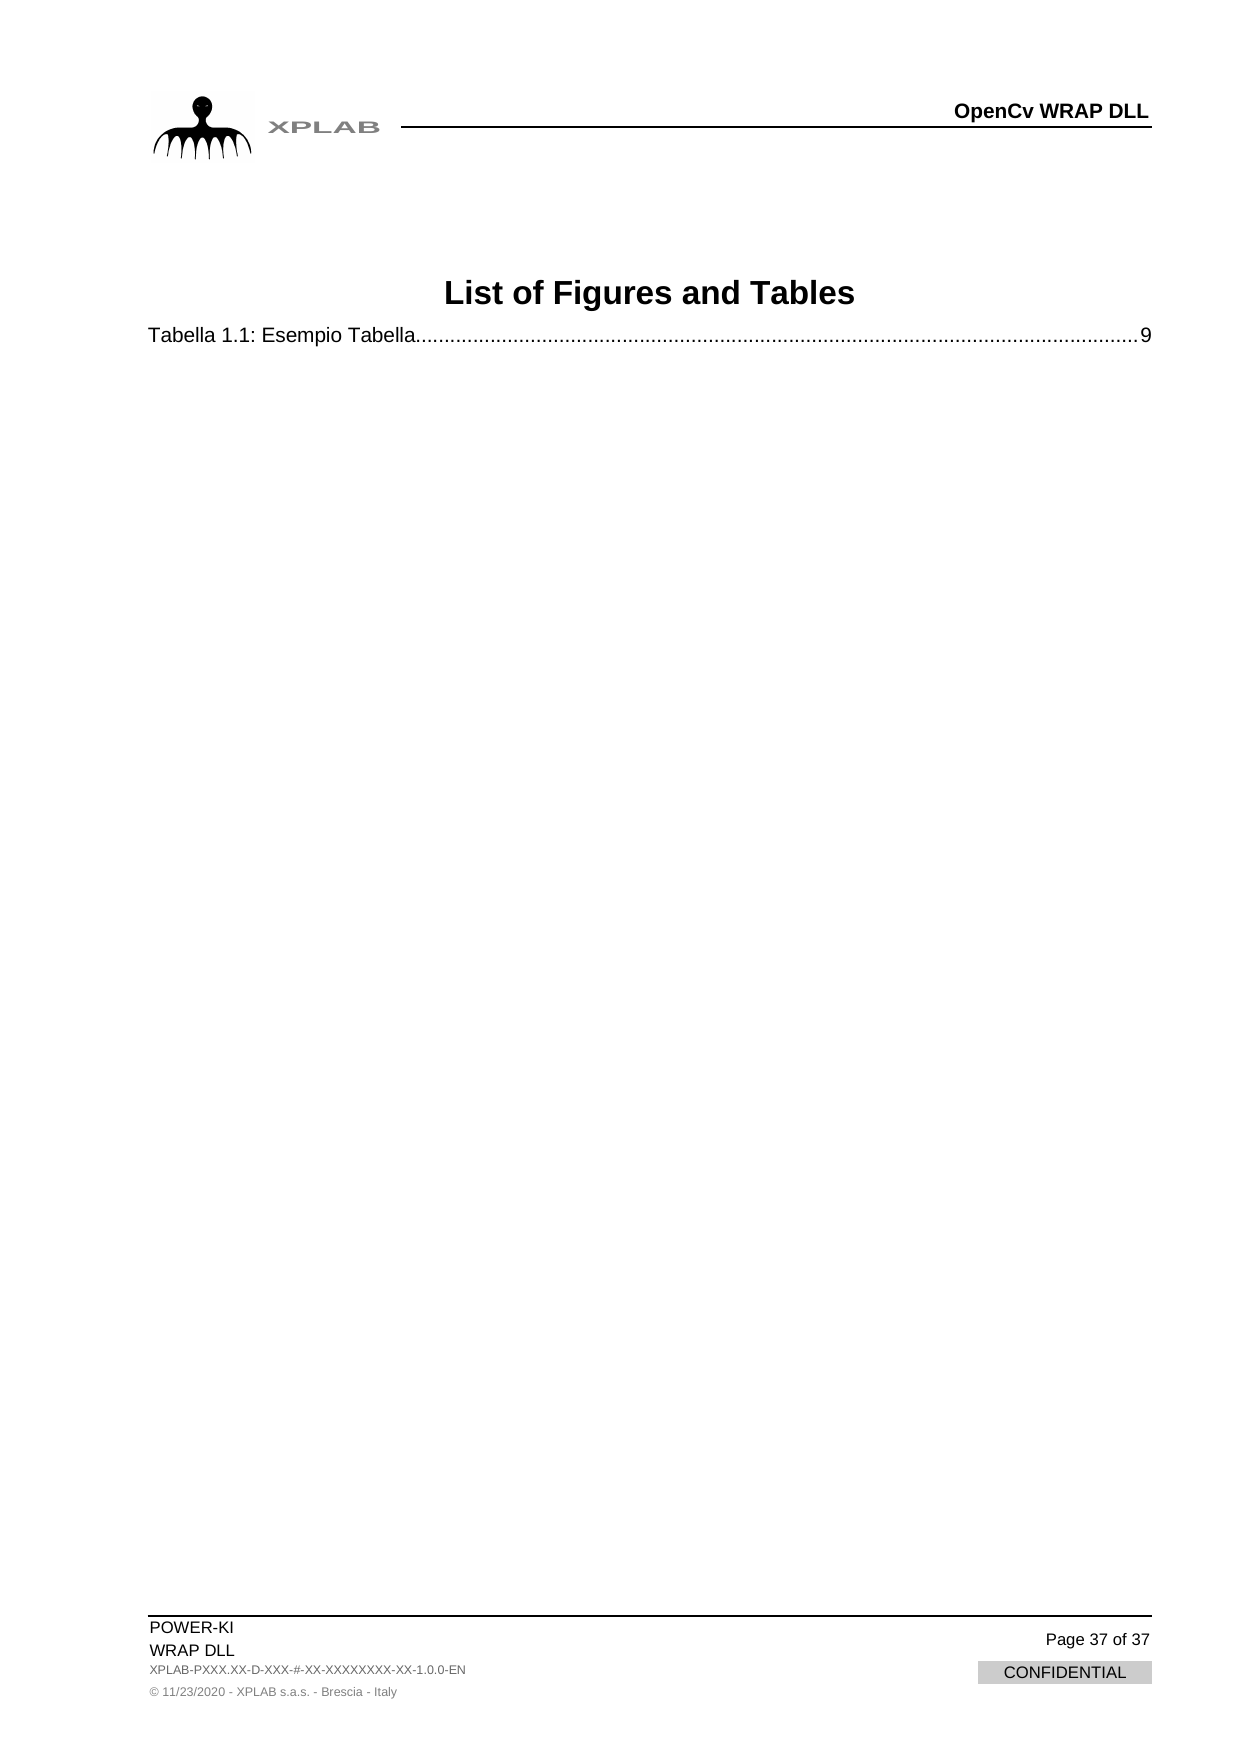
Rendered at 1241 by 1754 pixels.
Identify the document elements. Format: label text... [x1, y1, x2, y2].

picture [150, 91, 255, 163]
subtitle List of Figures and Tables [148, 274, 1152, 311]
text Tabella 1.1: Esempio Tabella 9 [148, 324, 1152, 347]
